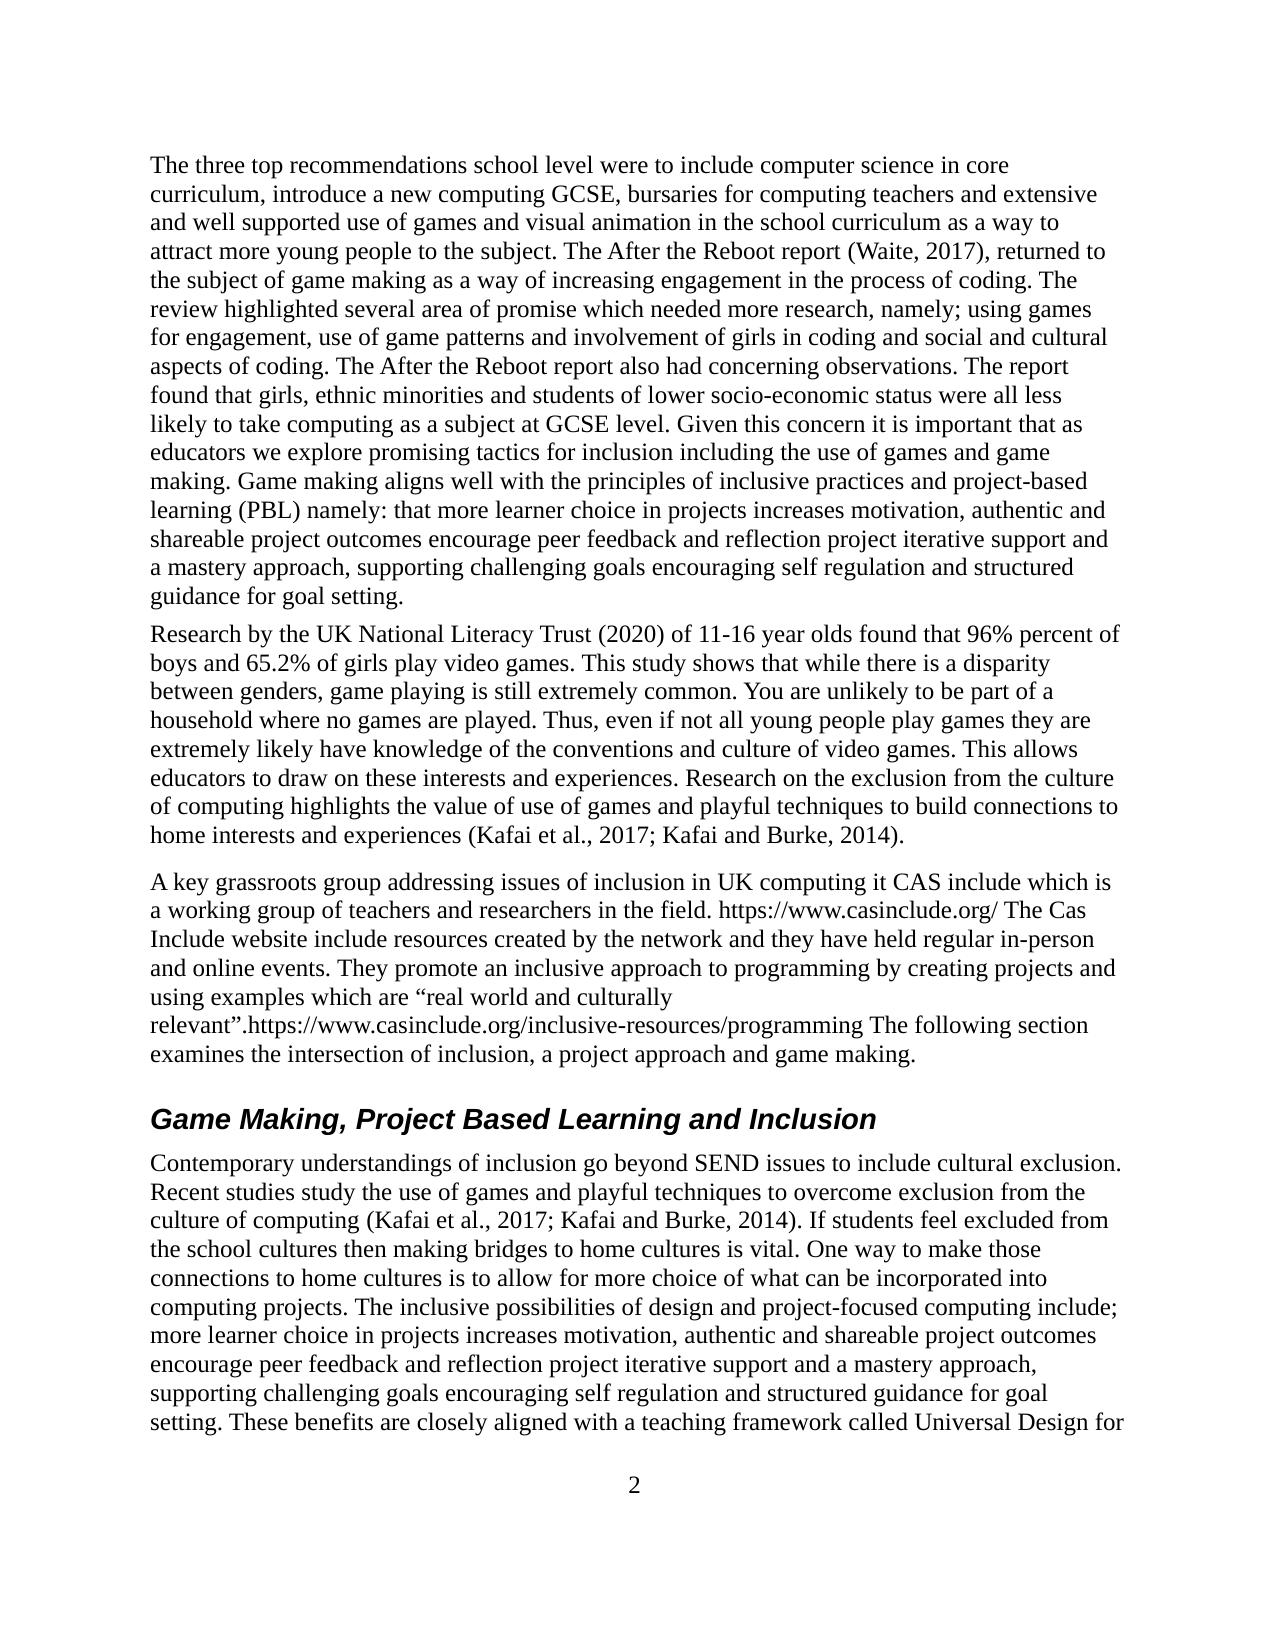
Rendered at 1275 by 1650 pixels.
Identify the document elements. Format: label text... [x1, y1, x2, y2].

text A key grassroots group addressing issues of inclusion in UK computing it CAS include which is a working group of teachers and researchers in the field. https://www.casinclude.org/ The Cas Include website include resources created by the network and they have held regular in-person and online events. They promote an inclusive approach to programming by creating projects and using examples which are “real world and culturally relevant”.https://www.casinclude.org/inclusive-resources/programming The following section examines the intersection of inclusion, a project approach and game making. [150, 867, 1125, 1068]
subtitle Game Making, Project Based Learning and Inclusion [150, 1102, 1125, 1136]
text Research by the UK National Literacy Trust (2020) of 11-16 year olds found that 96% percent of boys and 65.2% of girls play video games. This study shows that while there is a disparity between genders, game playing is still extremely common. You are unlikely to be part of a household where no games are played. Thus, even if not all young people play games they are extremely likely have knowledge of the conventions and culture of video games. This allows educators to draw on these interests and experiences. Research on the exclusion from the culture of computing highlights the value of use of games and playful techniques to build connections to home interests and experiences (Kafai et al., 2017; Kafai and Burke, 2014). [150, 619, 1125, 849]
text The three top recommendations school level were to include computer science in core curriculum, introduce a new computing GCSE, bursaries for computing teachers and extensive and well supported use of games and visual animation in the school curriculum as a way to attract more young people to the subject. The After the Reboot report (Waite, 2017), returned to the subject of game making as a way of increasing engagement in the process of coding. The review highlighted several area of promise which needed more research, namely; using games for engagement, use of game patterns and involvement of girls in coding and social and cultural aspects of coding. The After the Reboot report also had concerning observations. The report found that girls, ethnic minorities and students of lower socio-economic status were all less likely to take computing as a subject at GCSE level. Given this concern it is important that as educators we explore promising tactics for inclusion including the use of games and game making. Game making aligns well with the principles of inclusive practices and project-based learning (PBL) namely: that more learner choice in projects increases motivation, authentic and shareable project outcomes encourage peer feedback and reflection project iterative support and a mastery approach, supporting challenging goals encouraging self regulation and structured guidance for goal setting. [150, 150, 1125, 610]
text Contemporary understandings of inclusion go beyond SEND issues to include cultural exclusion. Recent studies study the use of games and playful techniques to overcome exclusion from the culture of computing (Kafai et al., 2017; Kafai and Burke, 2014). If students feel excluded from the school cultures then making bridges to home cultures is vital. One way to make those connections to home cultures is to allow for more choice of what can be incorporated into computing projects. The inclusive possibilities of design and project-focused computing include; more learner choice in projects increases motivation, authentic and shareable project outcomes encourage peer feedback and reflection project iterative support and a mastery approach, supporting challenging goals encouraging self regulation and structured guidance for goal setting. These benefits are closely aligned with a teaching framework called Universal Design for [150, 1148, 1125, 1436]
